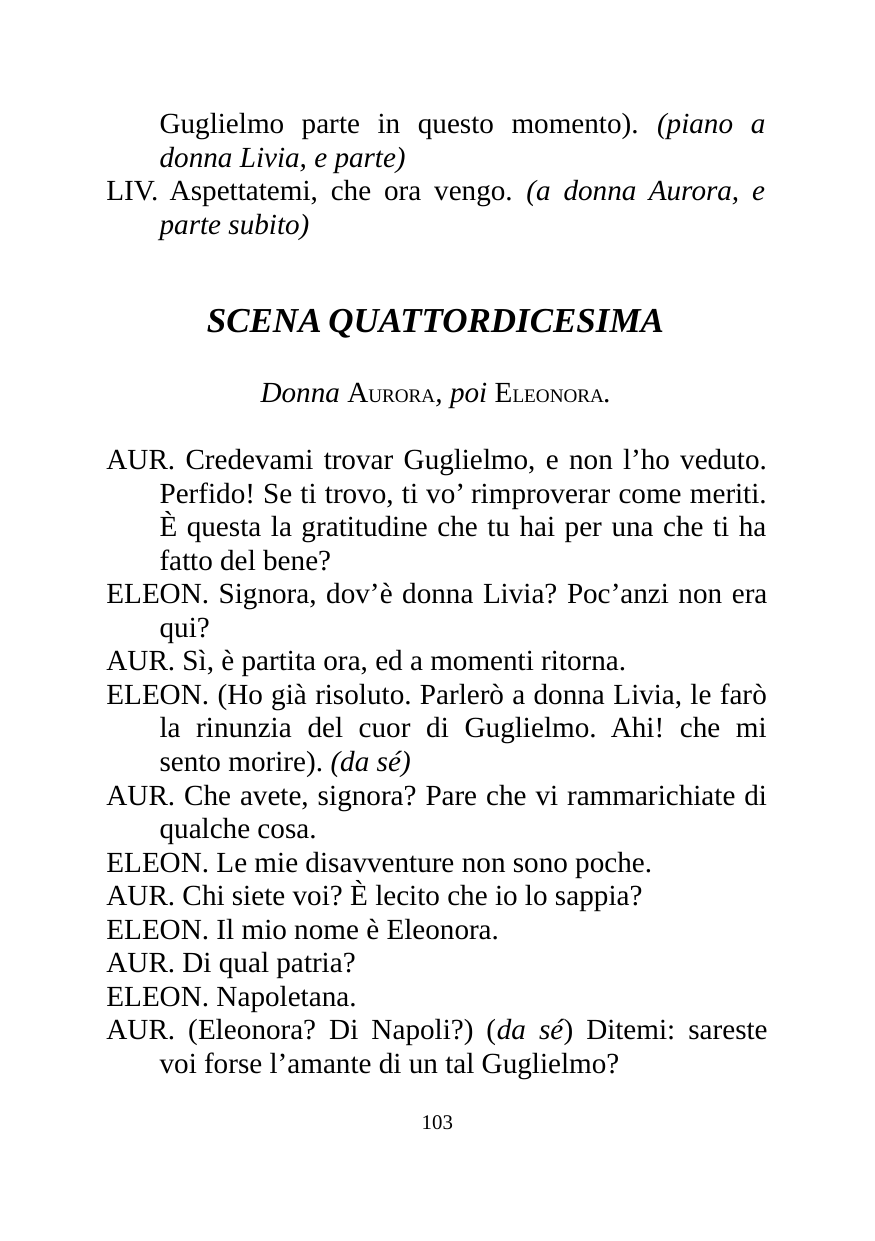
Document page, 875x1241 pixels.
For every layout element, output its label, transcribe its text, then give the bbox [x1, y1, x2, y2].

text ELEON. Signora, dov’è donna Livia? Poc’anzi non era qui? [106, 576, 768, 643]
text LIV. Aspettatemi, che ora vengo. (a donna Aurora, e parte subito) [106, 173, 768, 240]
subtitle SCENA QUATTORDICESIMA [106, 299, 768, 340]
text Donna Aurora, poi Eleonora. [106, 375, 768, 409]
text AUR. Chi siete voi? È lecito che io lo sappia? [106, 878, 768, 912]
text Guglielmo parte in questo momento). (piano a donna Livia, e parte) [106, 106, 768, 173]
text AUR. Sì, è partita ora, ed a momenti ritorna. [106, 643, 768, 677]
text ELEON. Il mio nome è Eleonora. [106, 912, 768, 945]
text AUR. Che avete, signora? Pare che vi rammarichiate di qualche cosa. [106, 778, 768, 845]
text AUR. (Eleonora? Di Napoli?) (da sé) Ditemi: sareste voi forse l’amante di un tal Guglielmo? [106, 1012, 768, 1079]
text ELEON. Le mie disavventure non sono poche. [106, 845, 768, 878]
text ELEON. (Ho già risoluto. Parlerò a donna Livia, le farò la rinunzia del cuor di Guglielmo. Ahi! che mi sento morire). (da sé) [106, 677, 768, 778]
text ELEON. Napoletana. [106, 979, 768, 1012]
text AUR. Credevami trovar Guglielmo, e non l’ho veduto. Perfido! Se ti trovo, ti vo’ rimproverar come meriti. È questa la gratitudine che tu hai per una che ti ha fatto del bene? [106, 442, 768, 576]
text AUR. Di qual patria? [106, 945, 768, 979]
